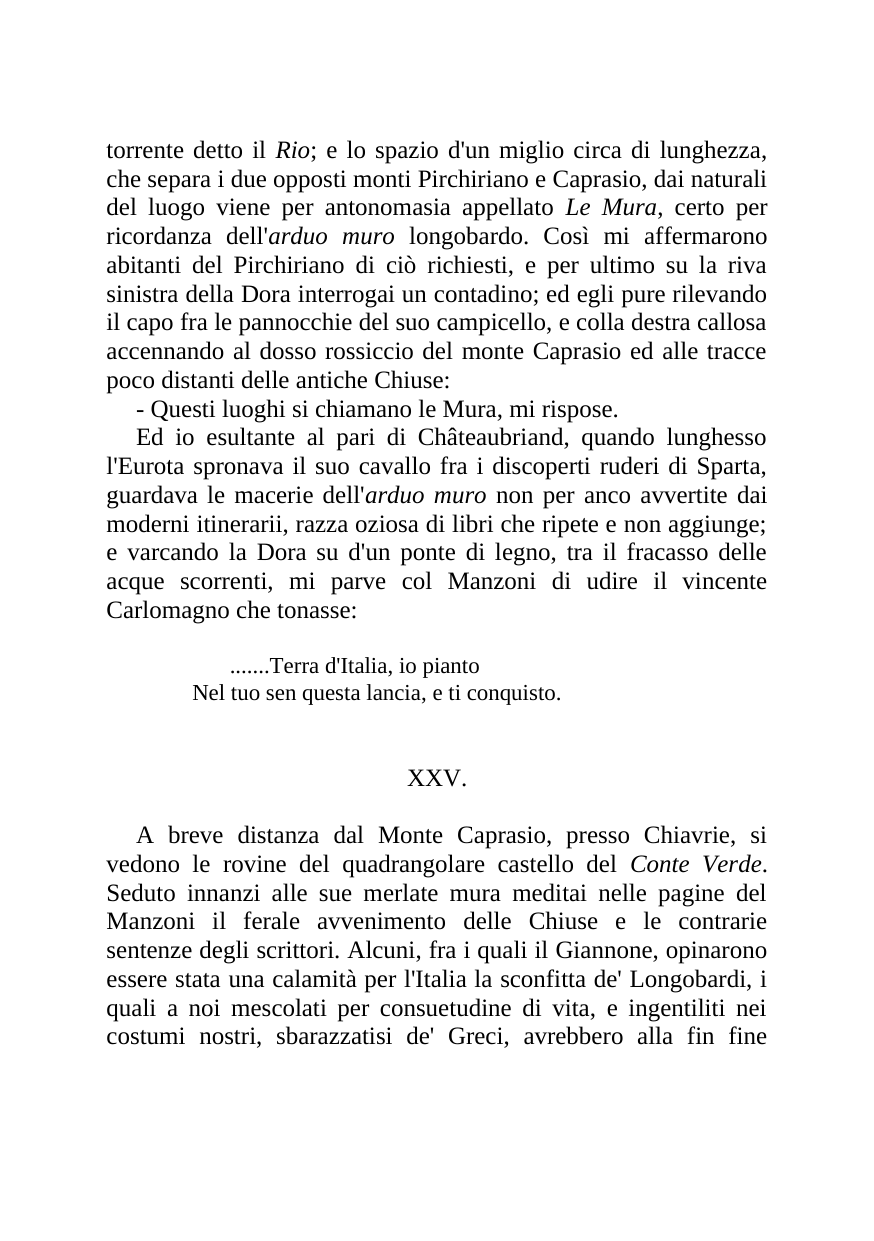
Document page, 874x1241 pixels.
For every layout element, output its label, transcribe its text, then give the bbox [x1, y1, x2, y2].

text torrente detto il Rio; e lo spazio d'un miglio circa di lunghezza, che separa i due opposti monti Pirchiriano e Caprasio, dai naturali del luogo viene per antonomasia appellato Le Mura, certo per ricordanza dell'arduo muro longobardo. Così mi affermarono abitanti del Pirchiriano di ciò richiesti, e per ultimo su la riva sinistra della Dora interrogai un contadino; ed egli pure rilevando il capo fra le pannocchie del suo campicello, e colla destra callosa accennando al dosso rossiccio del monte Caprasio ed alle tracce poco distanti delle antiche Chiuse: [106, 135, 768, 394]
text Nel tuo sen questa lancia, e ti conquisto. [162, 679, 768, 705]
text A breve distanza dal Monte Caprasio, presso Chiavrie, si vedono le rovine del quadrangolare castello del Conte Verde. Seduto innanzi alle sue merlate mura meditai nelle pagine del Manzoni il ferale avvenimento delle Chiuse e le contrarie sentenze degli scrittori. Alcuni, fra i quali il Giannone, opinarono essere stata una calamità per l'Italia la sconfitta de' Longobardi, i quali a noi mescolati per consuetudine di vita, e ingentiliti nei costumi nostri, sbarazzatisi de' Greci, avrebbero alla fin fine [106, 820, 768, 1050]
text - Questi luoghi si chiamano le Mura, mi rispose. [106, 394, 768, 422]
text Ed io esultante al pari di Châteaubriand, quando lunghesso l'Eurota spronava il suo cavallo fra i discoperti ruderi di Sparta, guardava le macerie dell'arduo muro non per anco avvertite dai moderni itinerarii, razza oziosa di libri che ripete e non aggiunge; e varcando la Dora su d'un ponte di legno, tra il fracasso delle acque scorrenti, mi parve col Manzoni di udire il vincente Carlomagno che tonasse: [106, 422, 768, 624]
text XXV. [106, 763, 768, 791]
text .......Terra d'Italia, io pianto [200, 652, 768, 679]
